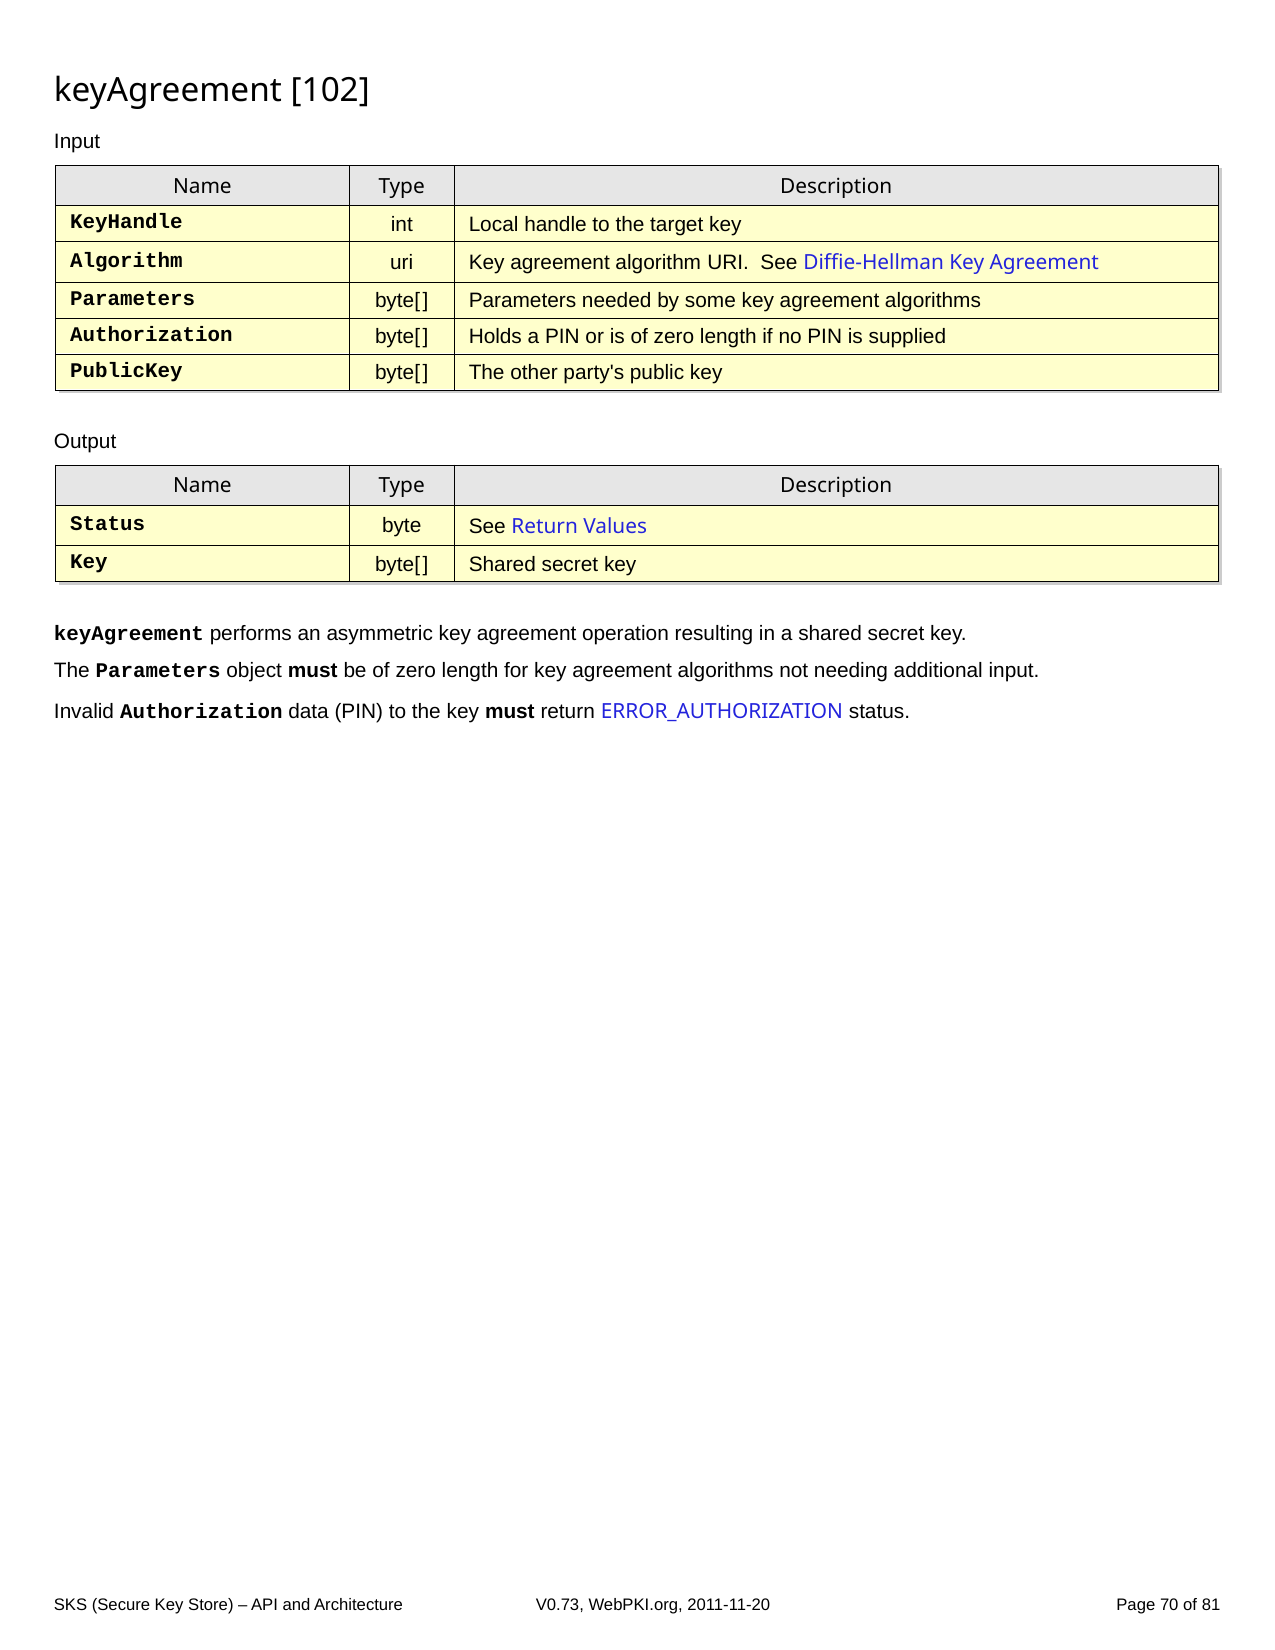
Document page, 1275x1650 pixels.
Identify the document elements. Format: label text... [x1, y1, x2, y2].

table_header Type [350, 466, 454, 505]
table_header Description [455, 466, 1218, 505]
table_cell Shared secret key [455, 546, 1218, 581]
table_cell Parameters [56, 283, 349, 318]
table_cell PublicKey [56, 355, 349, 389]
table_cell byte⁮[ ] [350, 283, 454, 318]
text Output [54, 429, 1221, 453]
text The Parameters object must be of zero length for key agreement algorithms not needing additional input. [54, 658, 1221, 684]
table_header Name [56, 466, 349, 505]
table_cell Key agreement algorithm URI. See Diffie-Hellman Key Agreement ‎ [455, 242, 1218, 282]
table_cell Status [56, 506, 349, 545]
table_cell byte [350, 506, 454, 545]
table_cell See Return Values [455, 506, 1218, 545]
subtitle keyAgreement [102] [54, 66, 1221, 111]
table_cell Local handle to the target key [455, 206, 1218, 241]
table_cell Authorization [56, 319, 349, 353]
table_cell Holds a PIN or is of zero length if no PIN is supplied [455, 319, 1218, 353]
table_header Description [455, 166, 1218, 205]
table_cell Key [56, 546, 349, 581]
table_cell The other party's public key [455, 355, 1218, 389]
table_cell Algorithm [56, 242, 349, 282]
text keyAgreement performs an asymmetric key agreement operation resulting in a shared secret key. [54, 621, 1221, 647]
text Invalid Authorization data (PIN) to the key must return ERROR_AUTHORIZATION status. [54, 696, 1221, 724]
table_header Type [350, 166, 454, 205]
table_cell byte⁮[ ] [350, 546, 454, 581]
table_cell uri [350, 242, 454, 282]
table_cell Parameters needed by some key agreement algorithms [455, 283, 1218, 318]
table_cell byte⁮[ ] [350, 355, 454, 389]
table_cell KeyHandle [56, 206, 349, 241]
table_header Name [56, 166, 349, 205]
text Input [54, 129, 1221, 153]
table_cell int [350, 206, 454, 241]
table_cell byte⁮[ ] [350, 319, 454, 353]
